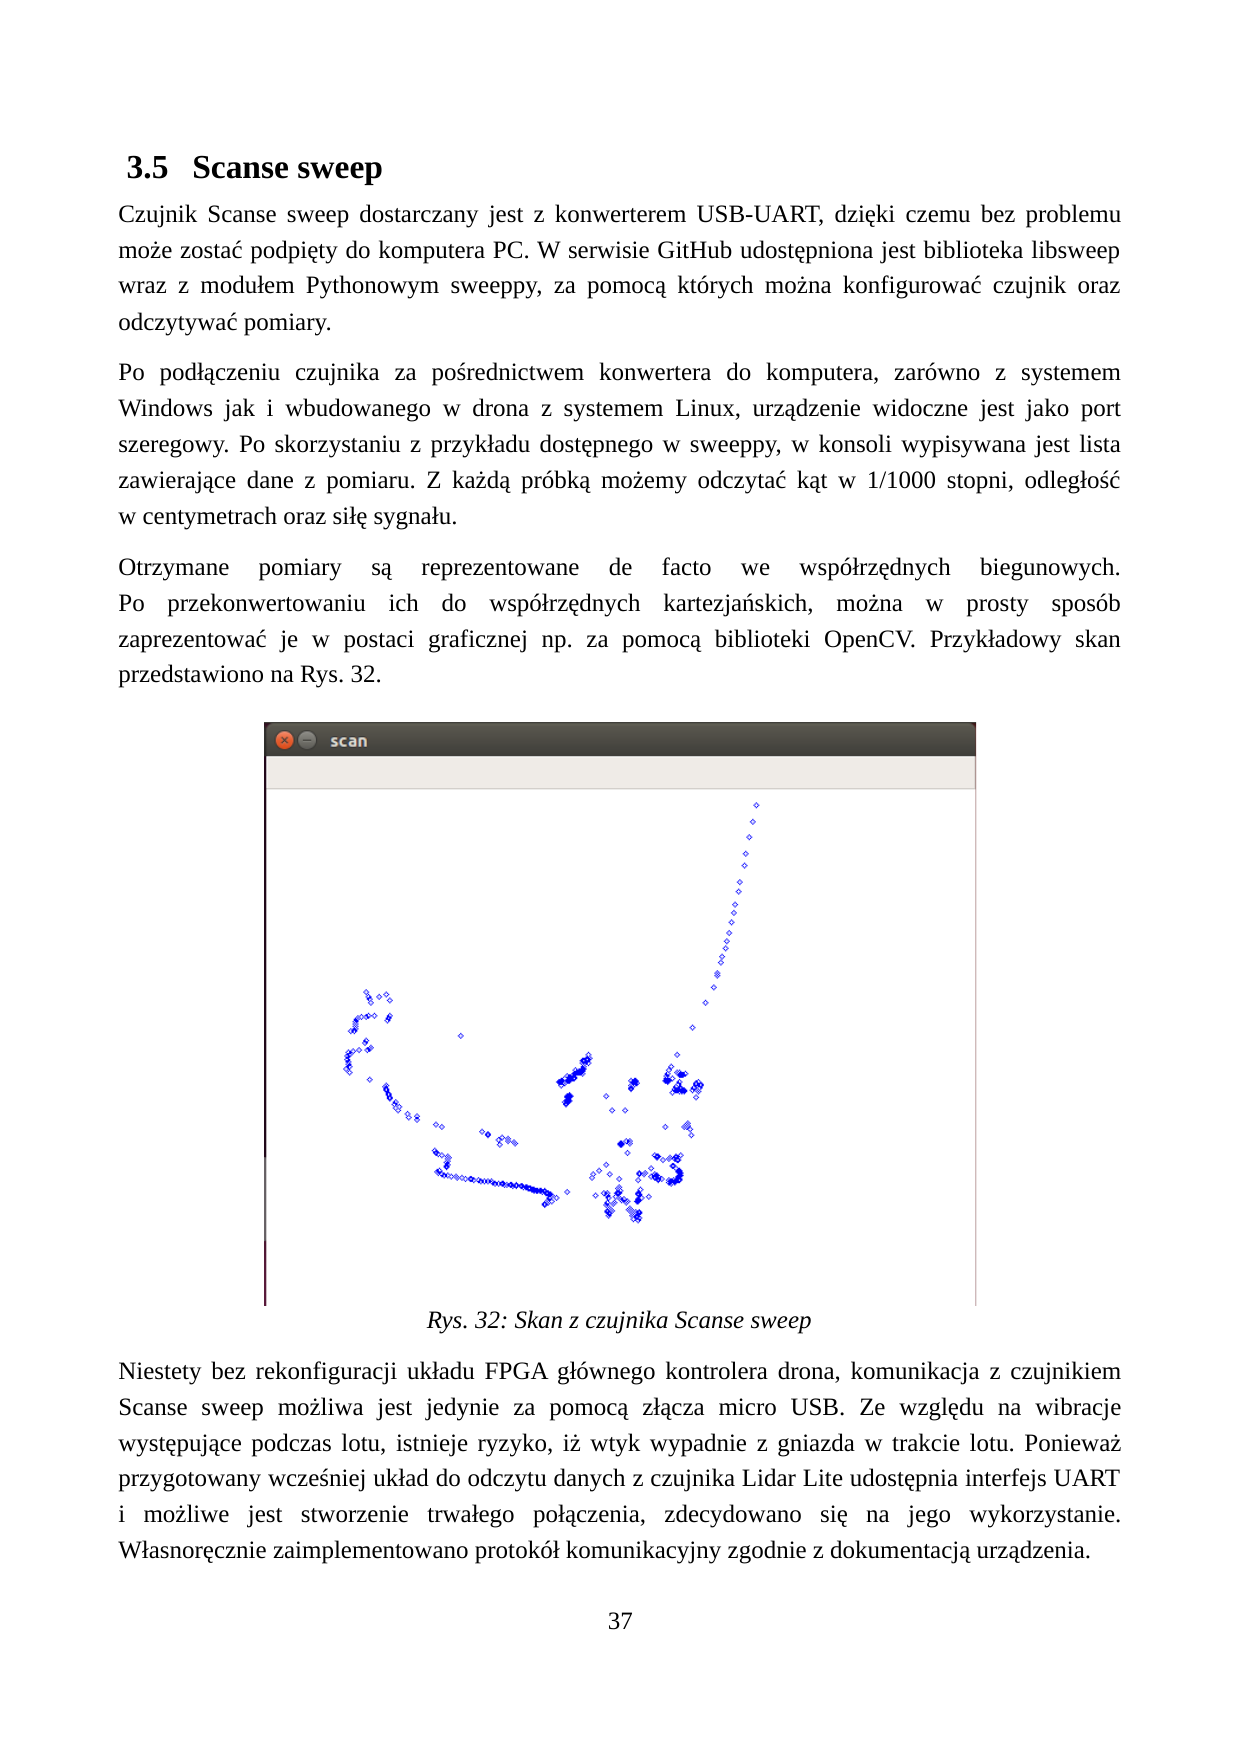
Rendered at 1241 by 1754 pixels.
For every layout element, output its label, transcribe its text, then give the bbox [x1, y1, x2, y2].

text Niestety bez rekonfiguracji układu FPGA głównego kontrolera drona, komunikacja z czujnikiem Scanse sweep możliwa jest jedynie za pomocą złącza micro USB. Ze względu na wibracje występujące podczas lotu, istnieje ryzyko, iż wtyk wypadnie z gniazda w trakcie lotu. Ponieważ przygotowany wcześniej układ do odczytu danych z czujnika Lidar Lite udostępnia interfejs UART i możliwe jest stworzenie trwałego połączenia, zdecydowano się na jego wykorzystanie. Własnoręcznie zaimplementowano protokół komunikacyjny zgodnie z dokumentacją urządzenia. [118, 1356, 1122, 1564]
text Po podłączeniu czujnika za pośrednictwem konwertera do komputera, zarówno z systemem Windows jak i wbudowanego w drona z systemem Linux, urządzenie widoczne jest jako port szeregowy. Po skorzystaniu z przykładu dostępnego w sweeppy, w konsoli wypisywana jest lista zawierające dane z pomiaru. Z każdą próbką możemy odczytać kąt w 1/1000 stopni, odległość w centymetrach oraz siłę sygnału. [118, 357, 1122, 530]
text Otrzymane pomiary są reprezentowane de facto we współrzędnych biegunowych. Po przekonwertowaniu ich do współrzędnych kartezjańskich, można w prosty sposób zaprezentować je w postaci graficznej np. za pomocą biblioteki OpenCV. Przykładowy skan przedstawiono na Rys. 32. [118, 552, 1122, 688]
picture [264, 722, 977, 1306]
text Czujnik Scanse sweep dostarczany jest z konwerterem USB-UART, dzięki czemu bez problemu może zostać podpięty do komputera PC. W serwisie GitHub udostępniona jest biblioteka libsweep wraz z modułem Pythonowym sweeppy, za pomocą których można konfigurować czujnik oraz odczytywać pomiary. [118, 199, 1122, 335]
subtitle Scanse sweep [118, 148, 1122, 186]
text Rys. 32: Skan z czujnika Scanse sweep [264, 1306, 976, 1334]
